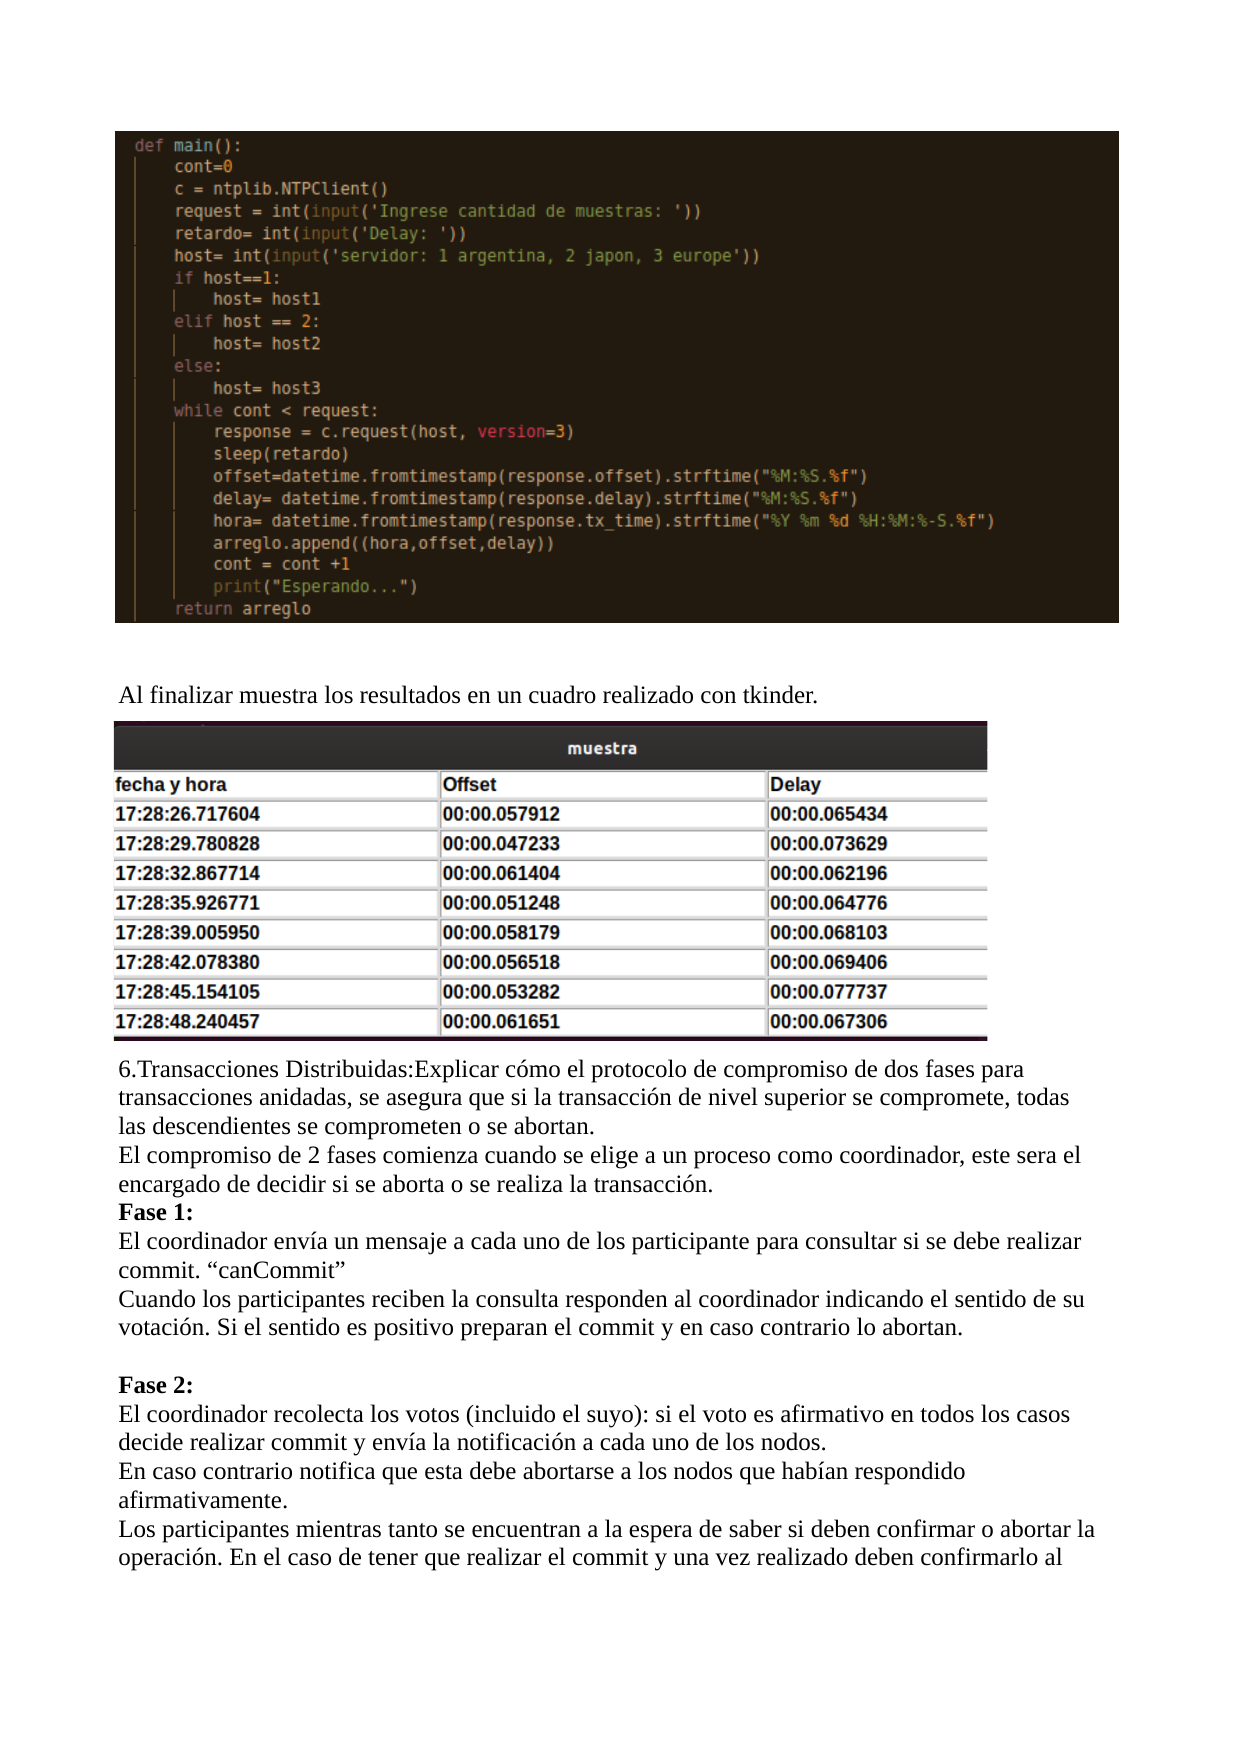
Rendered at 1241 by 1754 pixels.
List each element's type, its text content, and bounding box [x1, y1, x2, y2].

text El coordinador recolecta los votos (incluido el suyo): si el voto es afirmativo en todos los casos decide realizar commit y envía la notificación a cada uno de los nodos. [118, 1399, 1122, 1456]
text 6.Transacciones Distribuidas:Explicar cómo el protocolo de compromiso de dos fases para [118, 1054, 1122, 1082]
text El compromiso de 2 fases comienza cuando se elige a un proceso como coordinador, este sera el encargado de decidir si se aborta o se realiza la transacción. [118, 1140, 1122, 1197]
picture [113, 721, 988, 1041]
text Los participantes mientras tanto se encuentran a la espera de saber si deben confirmar o abortar la operación. En el caso de tener que realizar el commit y una vez realizado deben confirmarlo al [118, 1514, 1122, 1571]
text transacciones anidadas, se asegura que si la transacción de nivel superior se compromete, todas [118, 1082, 1122, 1111]
text Al finalizar muestra los resultados en un cuadro realizado con tkinder. [118, 680, 1122, 709]
text Cuando los participantes reciben la consulta responden al coordinador indicando el sentido de su votación. Si el sentido es positivo preparan el commit y en caso contrario lo abortan. [118, 1284, 1122, 1341]
picture [115, 131, 1119, 623]
text las descendientes se comprometen o se abortan. [118, 1111, 1122, 1140]
text Fase 2: [118, 1370, 1122, 1399]
text El coordinador envía un mensaje a cada uno de los participante para consultar si se debe realizar commit. “canCommit” [118, 1226, 1122, 1284]
text En caso contrario notifica que esta debe abortarse a los nodos que habían respondido afirmativamente. [118, 1456, 1122, 1514]
text Fase 1: [118, 1197, 1122, 1226]
